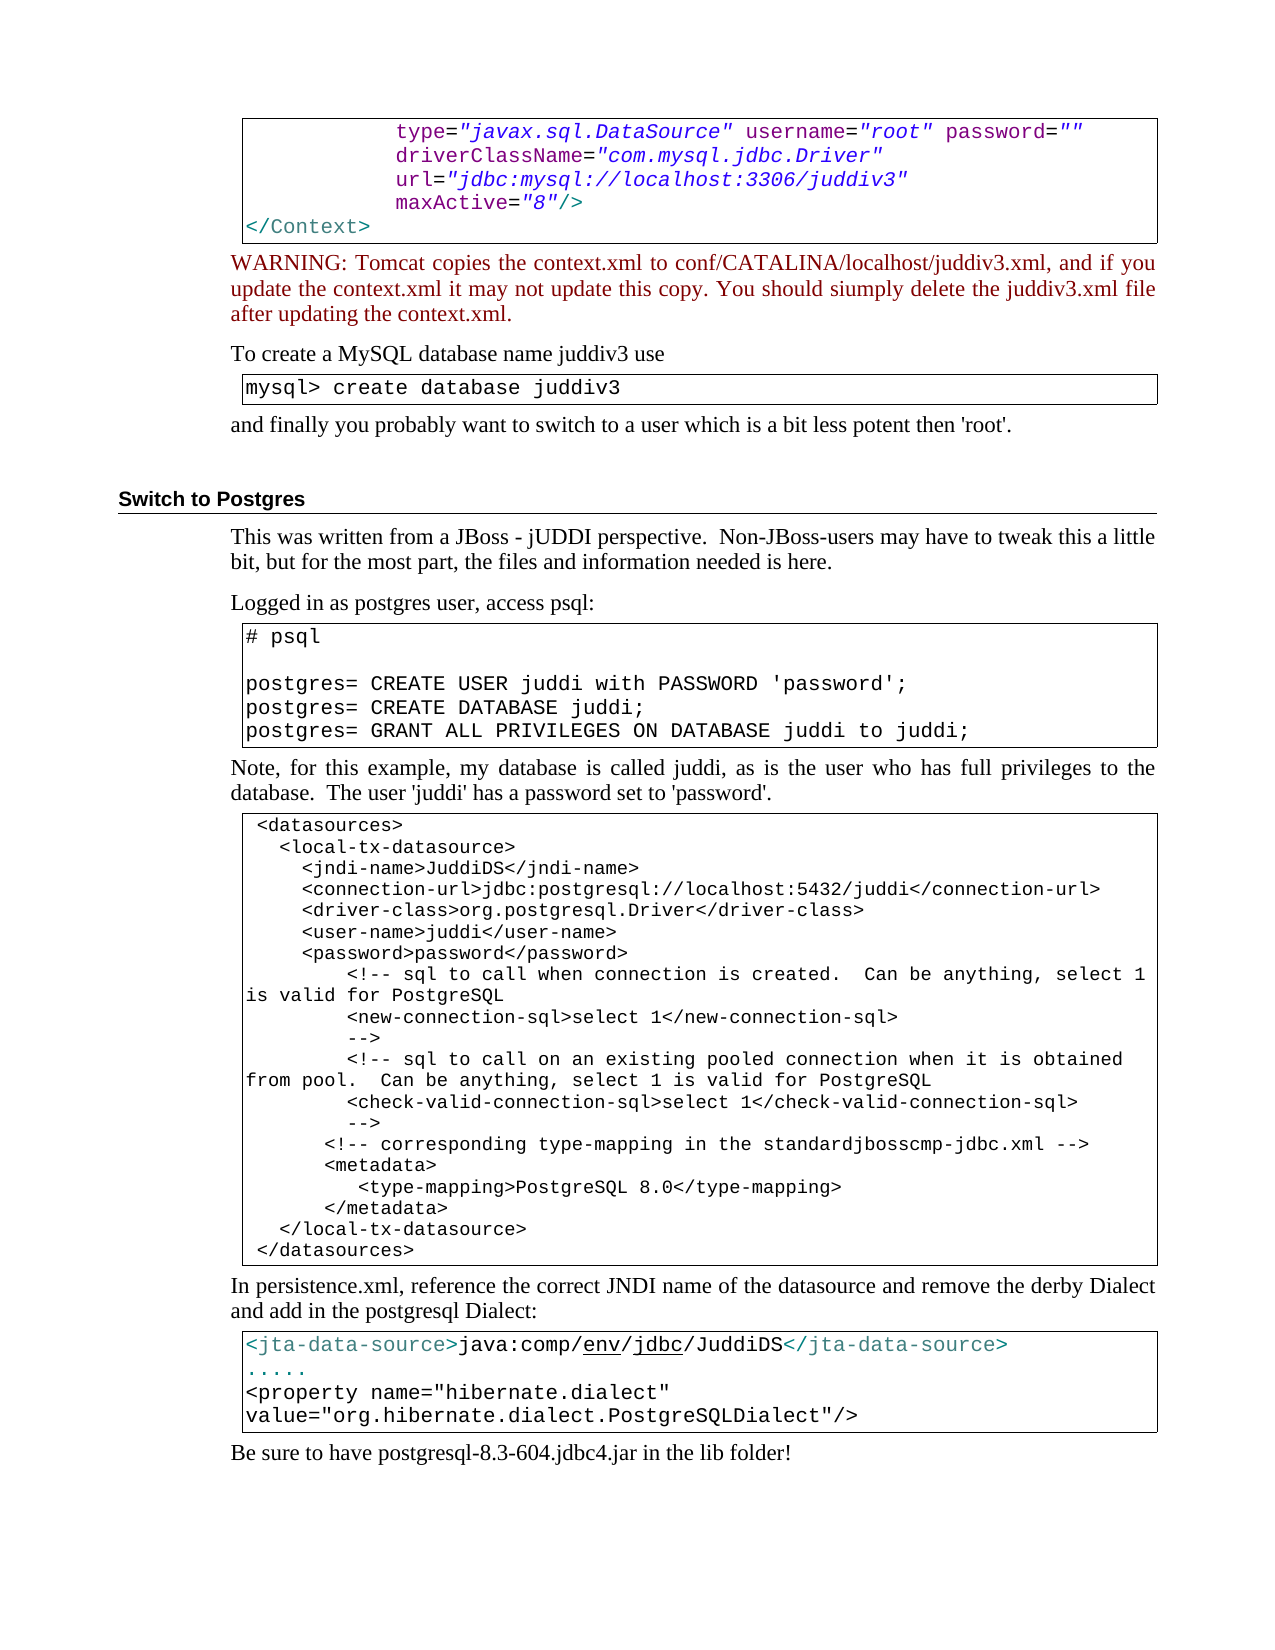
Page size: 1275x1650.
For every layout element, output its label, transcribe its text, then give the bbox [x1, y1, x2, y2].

text Be sure to have postgresql-8.3-604.jdbc4.jar in the lib folder! [230, 1440, 1157, 1465]
text --> [243, 1026, 1157, 1047]
text maxActive="8"/> [243, 189, 1157, 213]
text postgres= GRANT ALL PRIVILEGES ON DATABASE juddi to juddi; [243, 717, 1157, 747]
text <!-- sql to call on an existing pooled connection when it is obtained from pool. Can be anything, select 1 is valid for PostgreSQL [243, 1047, 1157, 1089]
text <new-connection-sql>select 1</new-connection-sql> [243, 1004, 1157, 1026]
text This was written from a JBoss - jUDDI perspective. Non-JBoss-users may have to tweak this a little bit, but for the most part, the files and information needed is here. [230, 524, 1157, 575]
text <metadata> [243, 1153, 1157, 1174]
text In persistence.xml, reference the correct JNDI name of the datasource and remove the derby Dialect and add in the postgresql Dialect: [230, 1273, 1157, 1324]
text <jndi-name>JuddiDS</jndi-name> [243, 856, 1157, 877]
text <local-tx-datasource> [243, 834, 1157, 856]
text <!-- corresponding type-mapping in the standardjbosscmp-jdbc.xml --> [243, 1132, 1157, 1153]
text # psql [243, 624, 1157, 649]
text and finally you probably want to switch to a user which is a bit less potent then 'root'. [230, 412, 1157, 437]
text Logged in as postgres user, access psql: [230, 590, 1157, 615]
text ..... [243, 1355, 1157, 1379]
text <connection-url>jdbc:postgresql://localhost:5432/juddi</connection-url> [243, 877, 1157, 898]
text --> [243, 1111, 1157, 1132]
text <password>password</password> [243, 941, 1157, 962]
text </local-tx-datasource> [243, 1217, 1157, 1238]
text <jta-data-source>java:comp/env/jdbc/JuddiDS</jta-data-source> [243, 1332, 1157, 1355]
text driverClassName="com.mysql.jdbc.Driver" [243, 142, 1157, 165]
text <check-valid-connection-sql>select 1</check-valid-connection-sql> [243, 1089, 1157, 1111]
text <type-mapping>PostgreSQL 8.0</type-mapping> [243, 1174, 1157, 1196]
text <datasources> [243, 814, 1157, 834]
text postgres= CREATE DATABASE juddi; [243, 694, 1157, 717]
text <driver-class>org.postgresql.Driver</driver-class> [243, 898, 1157, 919]
text mysql> create database juddiv3 [243, 375, 1157, 404]
text <property name="hibernate.dialect" value="org.hibernate.dialect.PostgreSQLDialect"/> [243, 1379, 1157, 1432]
text <!-- sql to call when connection is created. Can be anything, select 1 is valid for PostgreSQL [243, 962, 1157, 1004]
text Note, for this example, my database is called juddi, as is the user who has full privileges to the database. The user 'juddi' has a password set to 'password'. [230, 755, 1157, 806]
text </metadata> [243, 1196, 1157, 1217]
text postgres= CREATE USER juddi with PASSWORD 'password'; [243, 670, 1157, 694]
text WARNING: Tomcat copies the context.xml to conf/CATALINA/localhost/juddiv3.xml, and if you update the context.xml it may not update this copy. You should siumply delete the juddiv3.xml file after updating the context.xml. [230, 250, 1157, 326]
subtitle Switch to Postgres [118, 488, 1157, 513]
text </Context> [243, 213, 1157, 243]
text </datasources> [243, 1238, 1157, 1265]
text To create a MySQL database name juddiv3 use [230, 341, 1157, 367]
text type="javax.sql.DataSource" username="root" password="" [243, 119, 1157, 142]
text <user-name>juddi</user-name> [243, 919, 1157, 941]
text url="jdbc:mysql://localhost:3306/juddiv3" [243, 165, 1157, 189]
